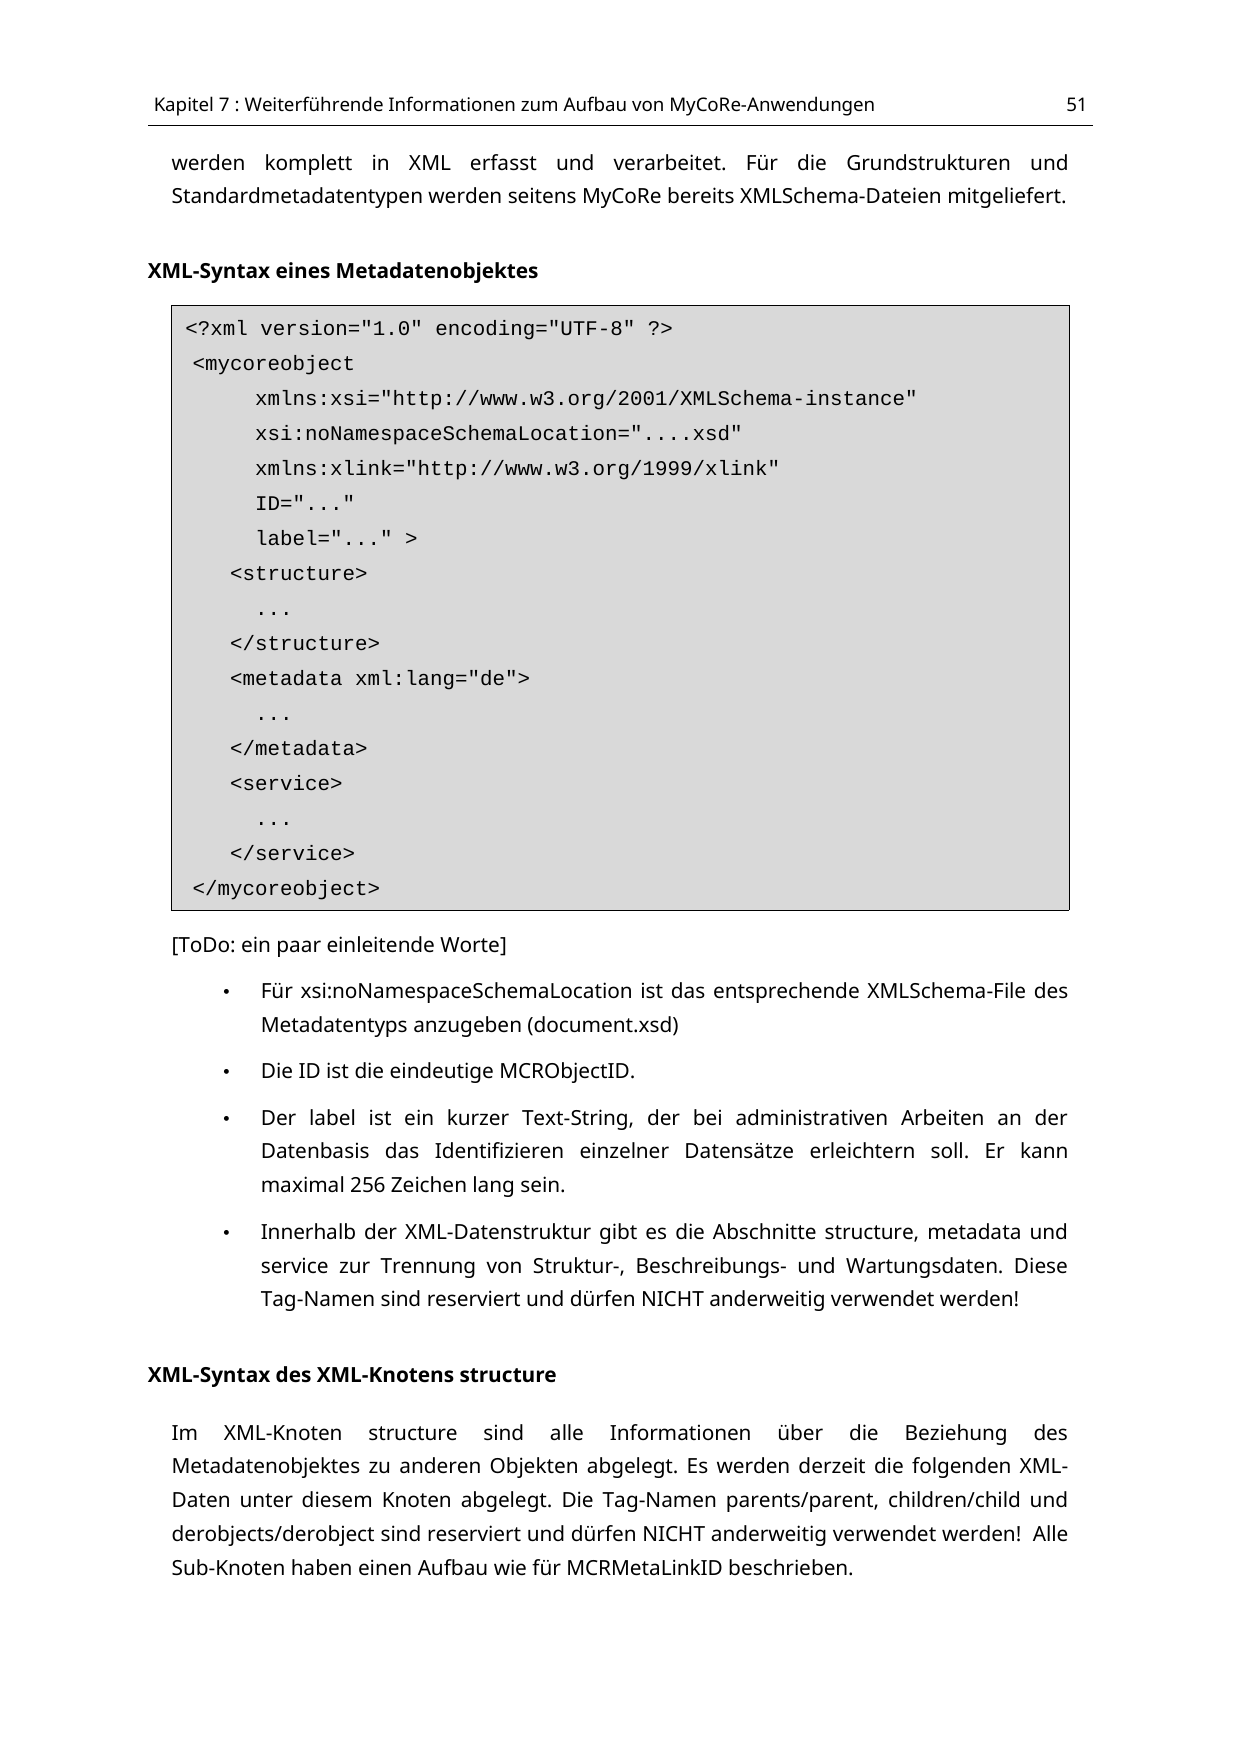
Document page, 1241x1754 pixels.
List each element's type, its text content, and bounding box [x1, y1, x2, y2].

list Für xsi:noNamespaceSchemaLocation ist das entsprechende XMLSchema-File des Metadatentyps anzugeben (document.xsd) [185, 976, 1069, 1038]
subtitle XML-Syntax des XML-Knotens structure [148, 1360, 1092, 1389]
text xsi:noNamespaceSchemaLocation="....xsd" [172, 415, 1069, 447]
text </metadata> [172, 730, 1069, 762]
text label="..." > [172, 520, 1069, 552]
list Die ID ist die eindeutige MCRObjectID. [185, 1056, 1069, 1085]
text ID="..." [172, 485, 1069, 517]
text <service> [172, 765, 1069, 797]
text <structure> [172, 555, 1069, 587]
text <metadata xml:lang="de"> [172, 660, 1069, 692]
subtitle XML-Syntax eines Metadatenobjektes [148, 257, 1092, 285]
text <?xml version="1.0" encoding="UTF-8" ?> [172, 306, 1069, 342]
text ... [172, 800, 1069, 832]
text xmlns:xlink="http://www.w3.org/1999/xlink" [172, 450, 1069, 482]
list Innerhalb der XML-Datenstruktur gibt es die Abschnitte structure, metadata und service zur Trennung von Struktur-, Beschreibungs- und Wartungsdaten. Diese Tag-Namen sind reserviert und dürfen NICHT anderweitig verwendet werden! [185, 1217, 1069, 1313]
text <mycoreobject [172, 345, 1069, 377]
list Der label ist ein kurzer Text-String, der bei administrativen Arbeiten an der Datenbasis das Identifizieren einzelner Datensätze erleichtern soll. Er kann maximal 256 Zeichen lang sein. [185, 1103, 1069, 1199]
text </mycoreobject> [172, 870, 1069, 910]
text Im XML-Knoten structure sind alle Informationen über die Beziehung des Metadatenobjektes zu anderen Objekten abgelegt. Es werden derzeit die folgenden XML-Daten unter diesem Knoten abgelegt. Die Tag-Namen parents/parent, children/child und derobjects/derobject sind reserviert und dürfen NICHT anderweitig verwendet werden! Alle Sub-Knoten haben einen Aufbau wie für MCRMetaLinkID beschrieben. [171, 1418, 1069, 1581]
text xmlns:xsi="http://www.w3.org/2001/XMLSchema-instance" [172, 380, 1069, 412]
text ... [172, 590, 1069, 622]
text [ToDo: ein paar einleitende Worte] [171, 931, 1069, 959]
text werden komplett in XML erfasst und verarbeitet. Für die Grundstrukturen und Standardmetadatentypen werden seitens MyCoRe bereits XMLSchema-Dateien mitgeliefert. [171, 148, 1069, 210]
text </service> [172, 835, 1069, 867]
text ... [172, 695, 1069, 727]
text </structure> [172, 625, 1069, 657]
